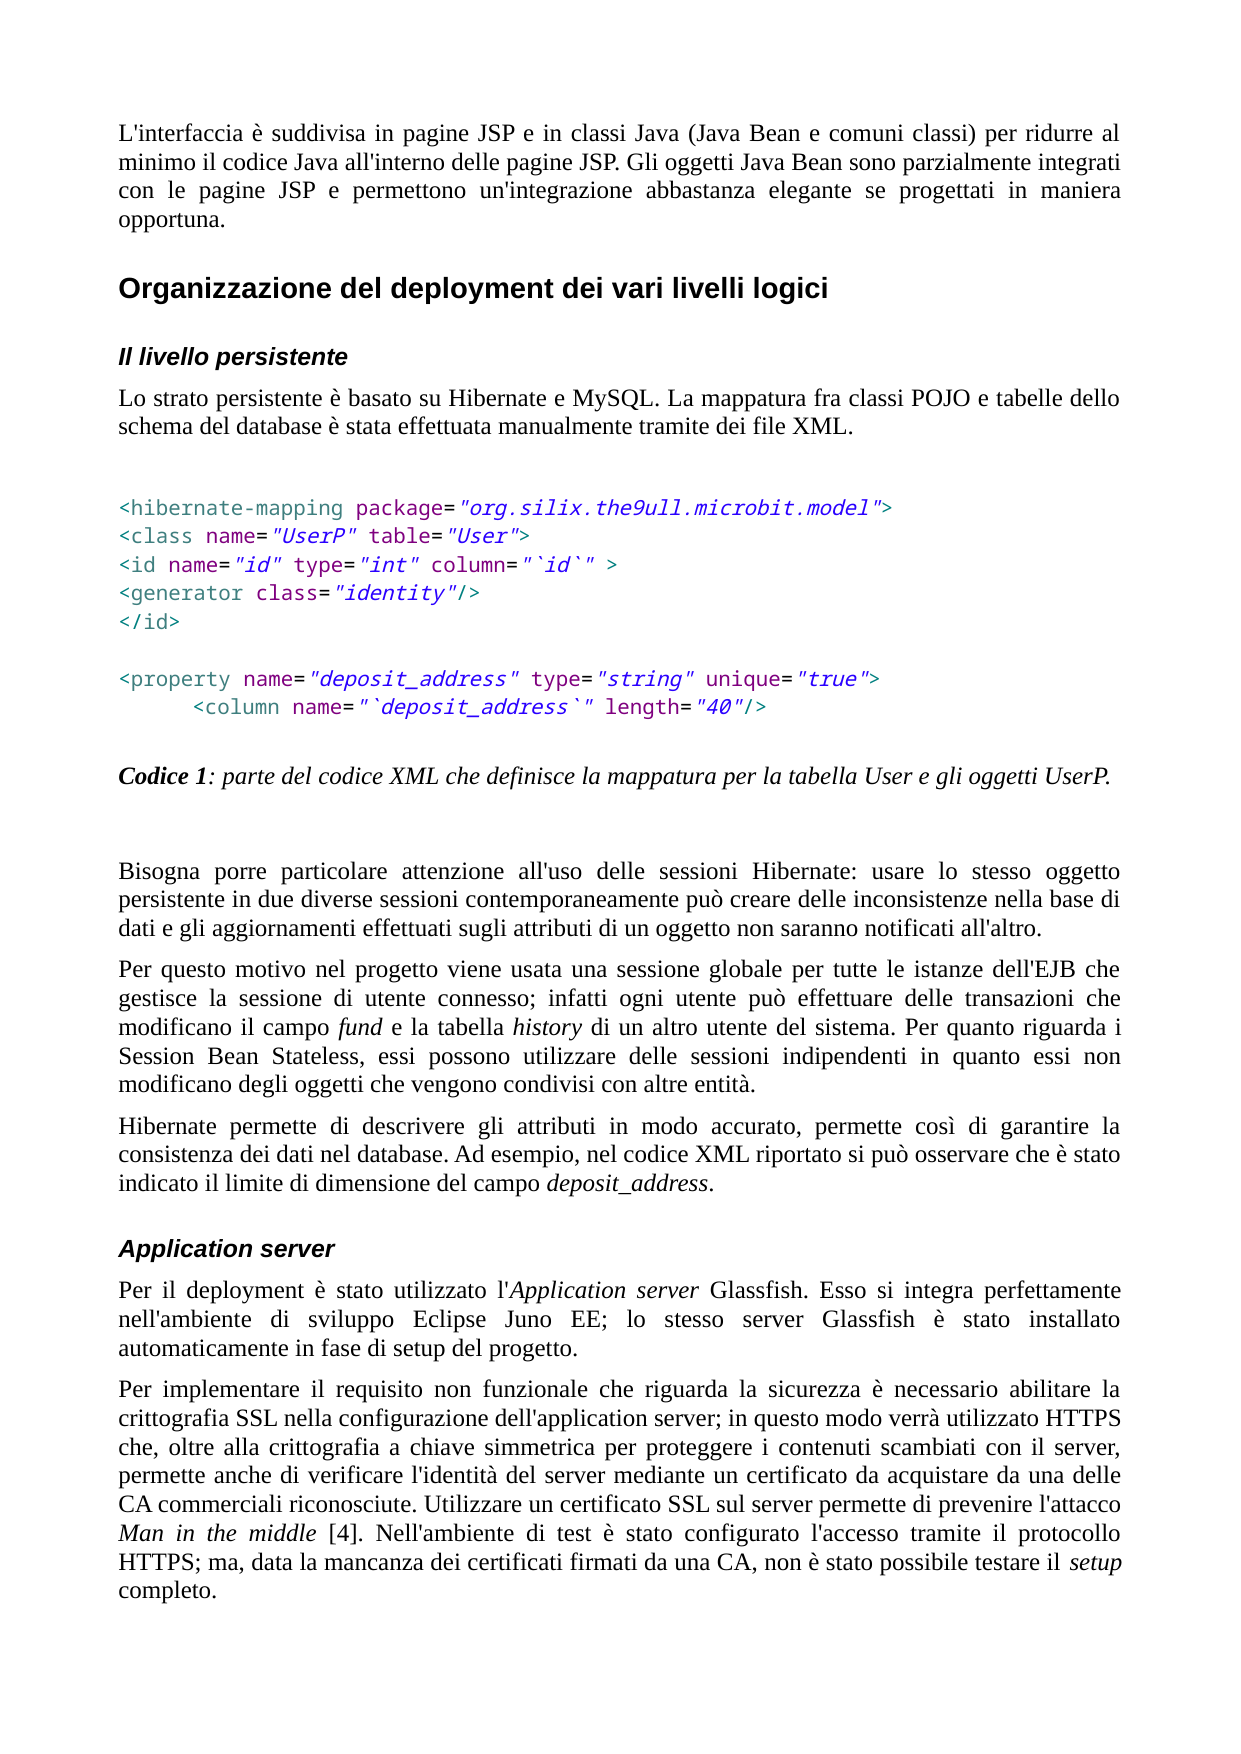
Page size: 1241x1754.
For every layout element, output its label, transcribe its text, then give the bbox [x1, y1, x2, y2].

text Lo strato persistente è basato su Hibernate e MySQL. La mappatura fra classi POJO e tabelle dello schema del database è stata effettuata manualmente tramite dei file XML. [118, 383, 1122, 440]
text <id name="id" type="int" column="`id`" > [118, 550, 1122, 578]
text [118, 721, 1122, 761]
text Bisogna porre particolare attenzione all'uso delle sessioni Hibernate: usare lo stesso oggetto persistente in due diverse sessioni contemporaneamente può creare delle inconsistenze nella base di dati e gli aggiornamenti effettuati sugli attributi di un oggetto non saranno notificati all'altro. [118, 790, 1122, 942]
text <generator class="identity"/> [118, 578, 1122, 607]
text Per questo motivo nel progetto viene usata una sessione globale per tutte le istanze dell'EJB che gestisce la sessione di utente connesso; infatti ogni utente può effettuare delle transazioni che modificano il campo fund e la tabella history di un altro utente del sistema. Per quanto riguarda i Session Bean Stateless, essi possono utilizzare delle sessioni indipendenti in quanto essi non modificano degli oggetti che vengono condivisi con altre entità. [118, 954, 1122, 1098]
text </id> [118, 607, 1122, 635]
text Codice 1: parte del codice XML che definisce la mappatura per la tabella User e gli oggetti UserP. [118, 761, 1122, 790]
text <property name="deposit_address" type="string" unique="true"> [118, 664, 1122, 692]
text L'interfaccia è suddivisa in pagine JSP e in classi Java (Java Bean e comuni classi) per ridurre al minimo il codice Java all'interno delle pagine JSP. Gli oggetti Java Bean sono parzialmente integrati con le pagine JSP e permettono un'integrazione abbastanza elegante se progettati in maniera opportuna. [118, 118, 1122, 233]
text Per implementare il requisito non funzionale che riguarda la sicurezza è necessario abilitare la crittografia SSL nella configurazione dell'application server; in questo modo verrà utilizzato HTTPS che, oltre alla crittografia a chiave simmetrica per proteggere i contenuti scambiati con il server, permette anche di verificare l'identità del server mediante un certificato da acquistare da una delle CA commerciali riconosciute. Utilizzare un certificato SSL sul server permette di prevenire l'attacco Man in the middle [4]. Nell'ambiente di test è stato configurato l'accesso tramite il protocollo HTTPS; ma, data la mancanza dei certificati firmati da una CA, non è stato possibile testare il setup completo. [118, 1374, 1122, 1604]
text <hibernate-mapping package="org.silix.the9ull.microbit.model"> [118, 493, 1122, 521]
subtitle Organizzazione del deployment dei vari livelli logici [118, 271, 1122, 304]
text <column name="`deposit_address`" length="40"/> [118, 692, 1122, 721]
text [118, 453, 1122, 493]
text [118, 635, 1122, 664]
text Per il deployment è stato utilizzato l'Application server Glassfish. Esso si integra perfettamente nell'ambiente di sviluppo Eclipse Juno EE; lo stesso server Glassfish è stato installato automaticamente in fase di setup del progetto. [118, 1276, 1122, 1362]
subtitle Il livello persistente [118, 342, 1122, 370]
subtitle Application server [118, 1234, 1122, 1263]
text <class name="UserP" table="User"> [118, 521, 1122, 550]
text Hibernate permette di descrivere gli attributi in modo accurato, permette così di garantire la consistenza dei dati nel database. Ad esempio, nel codice XML riportato si può osservare che è stato indicato il limite di dimensione del campo deposit_address. [118, 1111, 1122, 1197]
